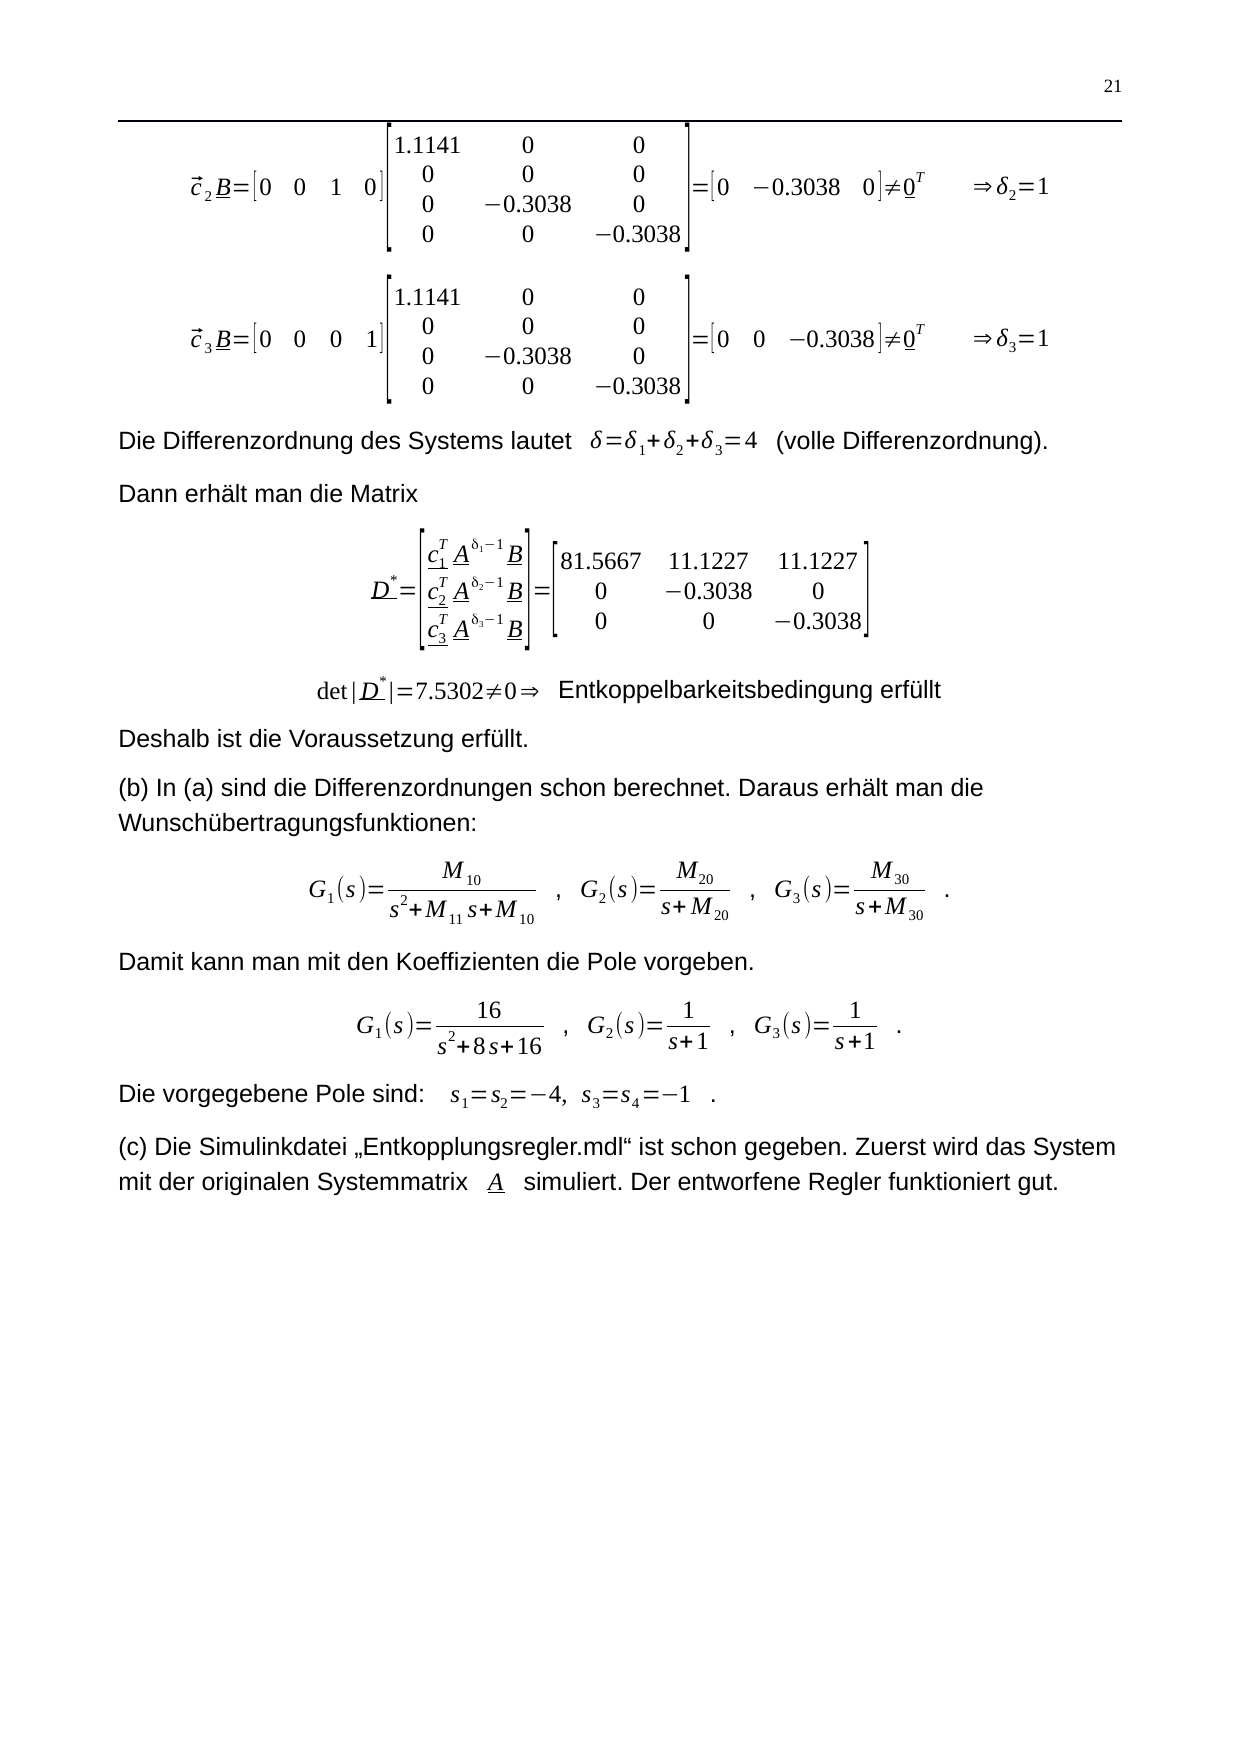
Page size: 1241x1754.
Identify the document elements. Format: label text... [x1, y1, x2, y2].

text Die vorgegebene Pole sind: . [118, 1079, 1122, 1112]
text Deshalb ist die Voraussetzung erfüllt. [118, 724, 1122, 753]
text ,,. [118, 857, 1122, 927]
text Damit kann man mit den Koeffizienten die Pole vorgeben. [118, 947, 1122, 976]
text (b) In (a) sind die Differenzordnungen schon berechnet. Daraus erhält man die Wunschübertragungsfunktionen: [118, 773, 1122, 836]
text (c) Die Simulinkdatei „Entkopplungsregler.mdl“ ist schon gegeben. Zuerst wird das System mit der originalen Systemmatrixsimuliert. Der entworfene Regler funktioniert gut. [118, 1132, 1122, 1196]
text Entkoppelbarkeitsbedingung erfüllt [118, 672, 1122, 704]
text ,,. [118, 996, 1122, 1059]
text Die Differenzordnung des Systems lautet(volle Differenzordnung). [118, 426, 1122, 458]
text Dann erhält man die Matrix [118, 479, 1122, 507]
